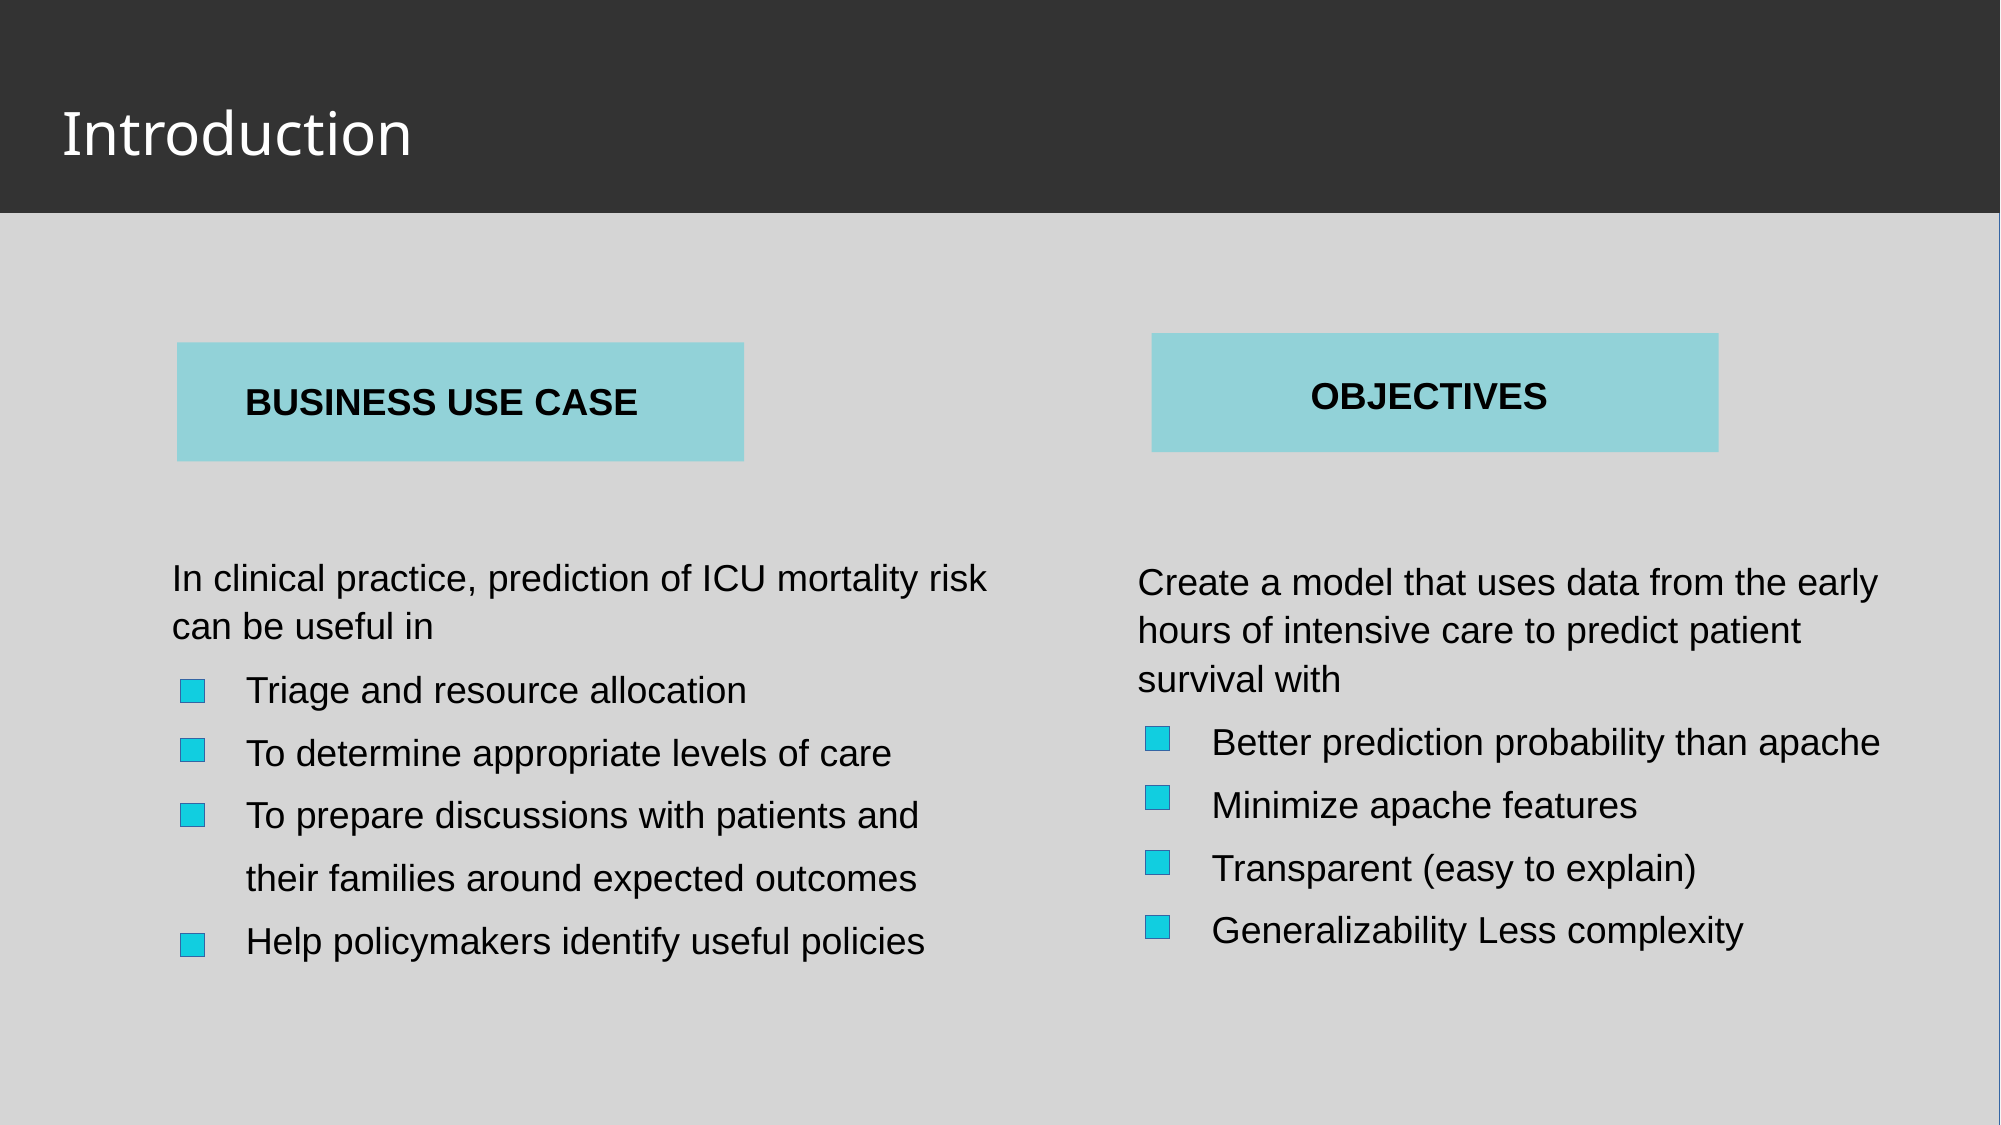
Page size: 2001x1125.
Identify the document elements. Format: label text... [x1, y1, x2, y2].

text_box [0, 0, 2000, 1125]
text_box Create a model that uses data from the early hours of intensive care to predict patient survival with Better prediction probability than apache Minimize apache features Transparent (easy to explain) Generalizability Less complexity [1122, 548, 1938, 1008]
text_box OBJECTIVES [1295, 368, 1619, 468]
text_box BUSINESS USE CASE [230, 374, 697, 474]
text_box In clinical practice, prediction of ICU mortality risk can be useful in Triage and resource allocation To determine appropriate levels of care To prepare discussions with patients and their families around expected outcomes Help policymakers identify useful policies [157, 544, 1016, 1042]
text_box Introduction [47, 88, 1773, 179]
